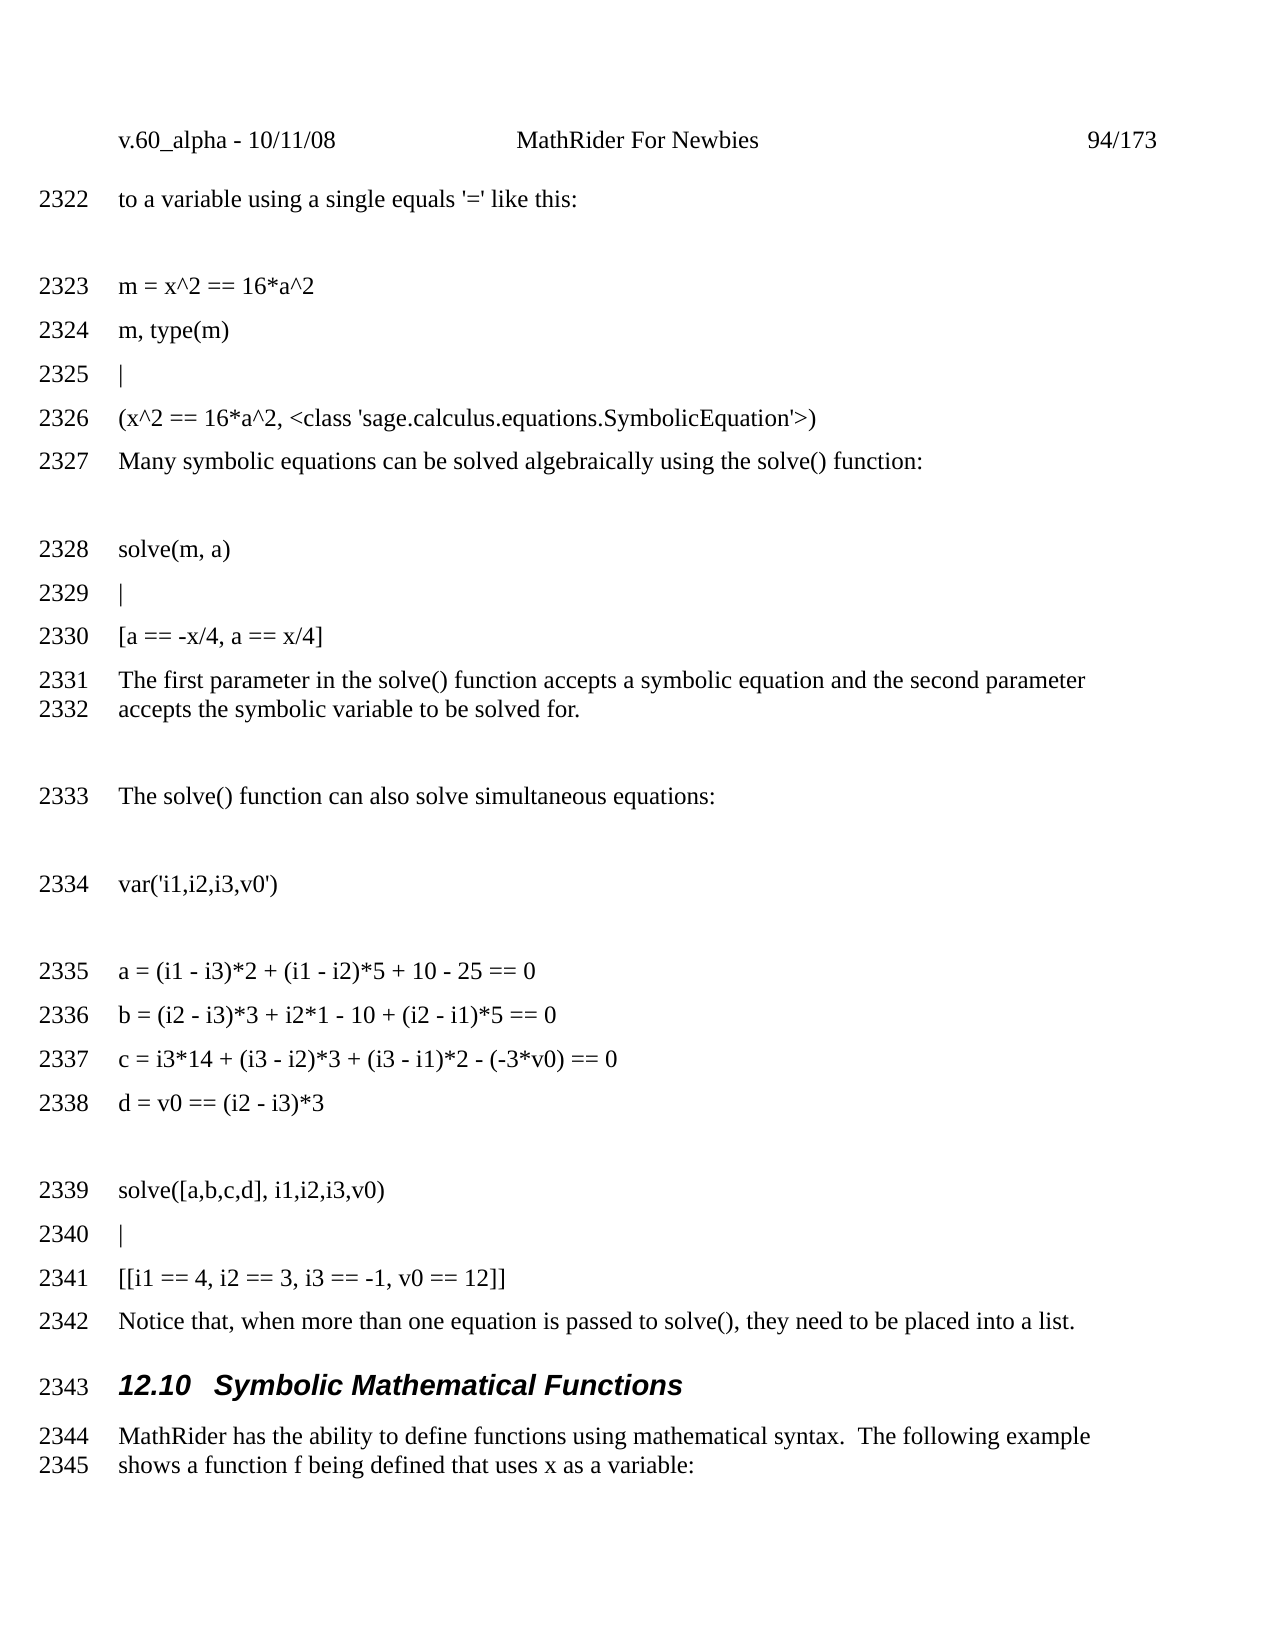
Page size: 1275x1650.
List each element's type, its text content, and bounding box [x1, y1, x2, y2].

text solve([a,b,c,d], i1,i2,i3,v0) [118, 1175, 1157, 1204]
text m = x^2 == 16*a^2 [118, 271, 1157, 300]
text [a == -x/4, a == x/4] [118, 621, 1157, 650]
text | [118, 1219, 1157, 1248]
text m, type(m) [118, 315, 1157, 344]
text a = (i1 - i3)*2 + (i1 - i2)*5 + 10 - 25 == 0 [118, 956, 1157, 985]
text solve(m, a) [118, 534, 1157, 563]
text The first parameter in the solve() function accepts a symbolic equation and the second parameter accepts the symbolic variable to be solved for. [118, 665, 1157, 723]
text The solve() function can also solve simultaneous equations: [118, 781, 1157, 810]
text | [118, 578, 1157, 606]
subtitle Symbolic Mathematical Functions [118, 1368, 1157, 1401]
text Many symbolic equations can be solved algebraically using the solve() function: [118, 446, 1157, 475]
text [[i1 == 4, i2 == 3, i3 == -1, v0 == 12]] [118, 1263, 1157, 1291]
text MathRider has the ability to define functions using mathematical syntax. The following example shows a function f being defined that uses x as a variable: [118, 1421, 1157, 1479]
text var('i1,i2,i3,v0') [118, 869, 1157, 898]
text to a variable using a single equals '=' like this: [118, 184, 1157, 213]
text | [118, 359, 1157, 388]
text b = (i2 - i3)*3 + i2*1 - 10 + (i2 - i1)*5 == 0 [118, 1000, 1157, 1029]
text c = i3*14 + (i3 - i2)*3 + (i3 - i1)*2 - (-3*v0) == 0 [118, 1044, 1157, 1073]
text Notice that, when more than one equation is passed to solve(), they need to be placed into a list. [118, 1306, 1157, 1335]
text d = v0 == (i2 - i3)*3 [118, 1088, 1157, 1116]
text (x^2 == 16*a^2, <class 'sage.calculus.equations.SymbolicEquation'>) [118, 403, 1157, 431]
